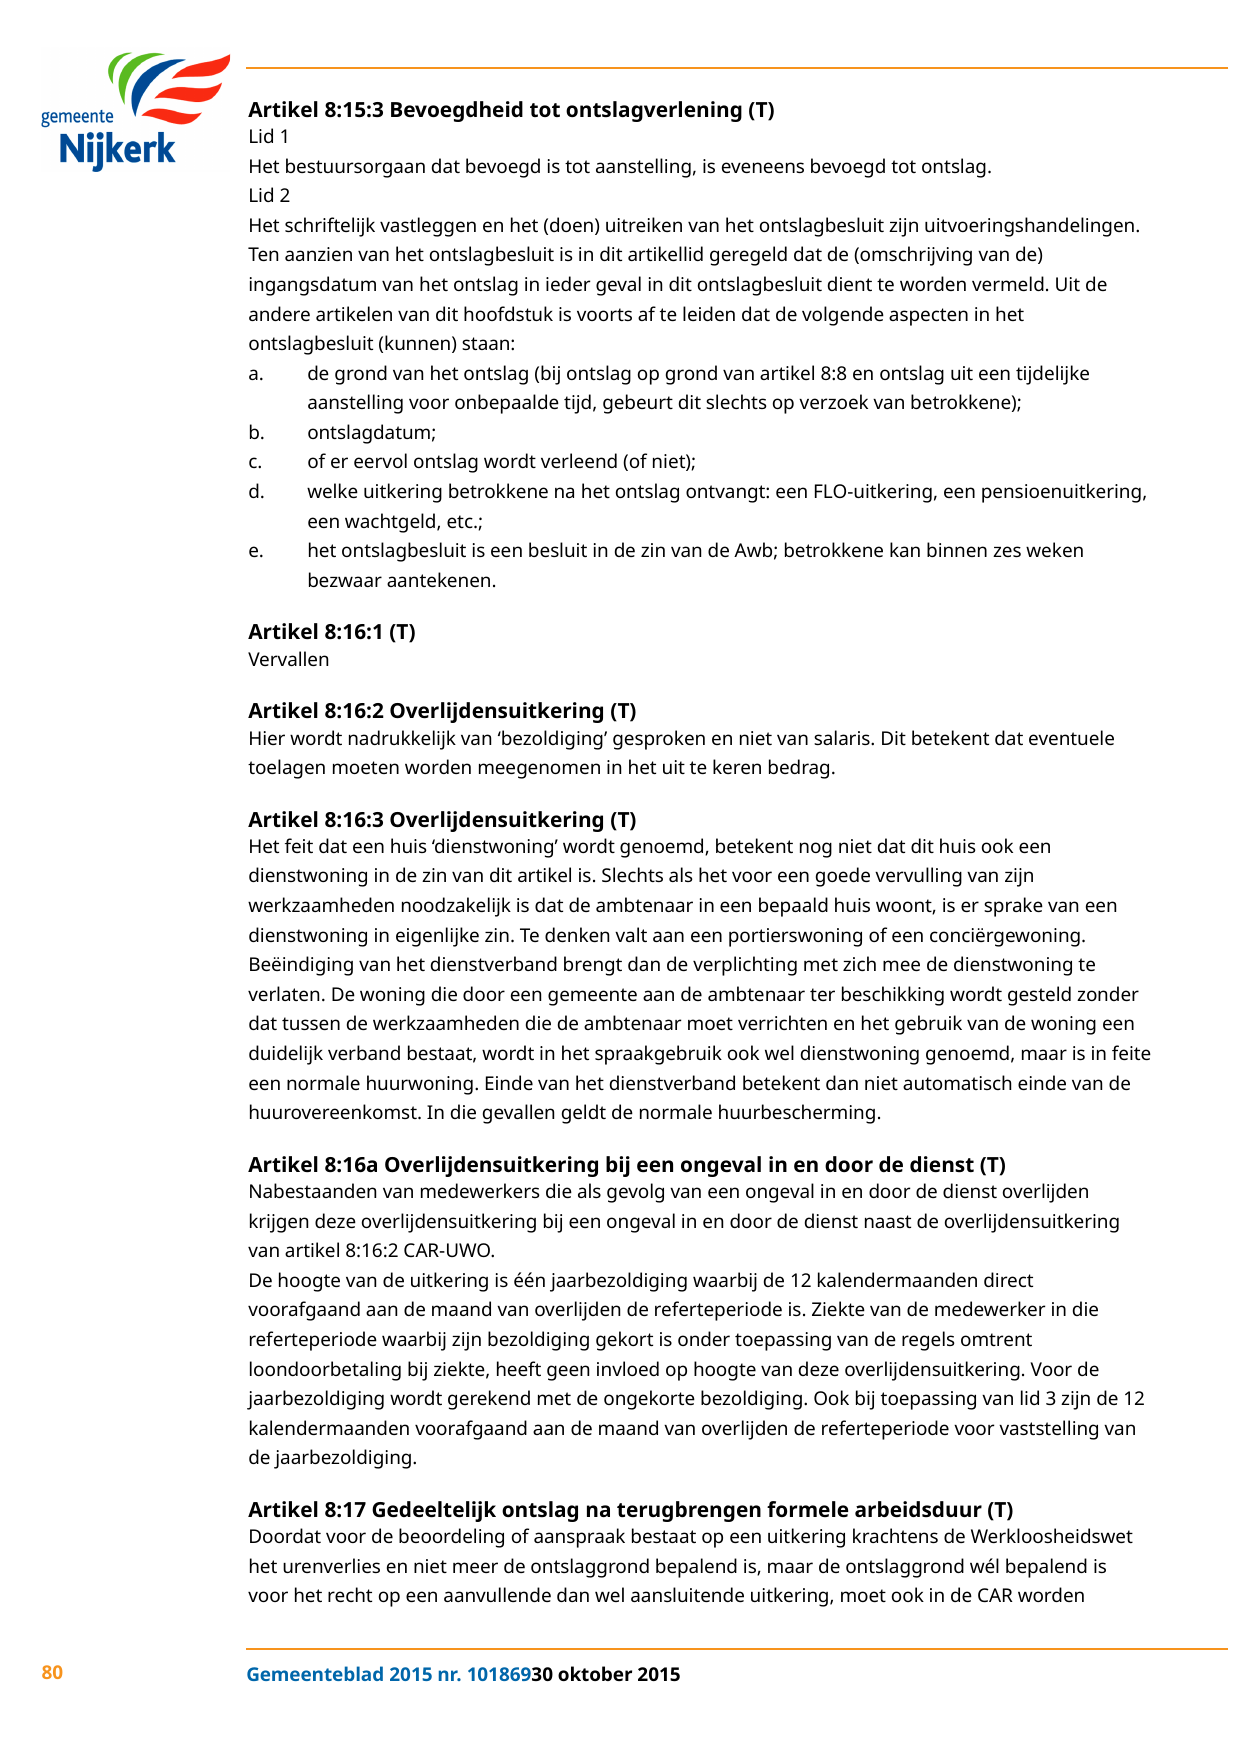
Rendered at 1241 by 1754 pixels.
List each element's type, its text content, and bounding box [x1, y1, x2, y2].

text Artikel 8:16:1 (T) [248, 617, 1152, 646]
text Artikel 8:15:3 Bevoegdheid tot ontslagverlening (T) [248, 95, 1152, 123]
text Vervallen [248, 646, 1152, 672]
text De hoogte van de uitkering is één jaarbezoldiging waarbij de 12 kalendermaanden direct voorafgaand aan de maand van overlijden de referteperiode is. Ziekte van de medewerker in die referteperiode waarbij zijn bezoldiging gekort is onder toepassing van de regels omtrent loondoorbetaling bij ziekte, heeft geen invloed op hoogte van deze overlijdensuitkering. Voor de jaarbezoldiging wordt gerekend met de ongekorte bezoldiging. Ook bij toepassing van lid 3 zijn de 12 kalendermaanden voorafgaand aan de maand van overlijden de referteperiode voor vaststelling van de jaarbezoldiging. [248, 1267, 1152, 1470]
text Hier wordt nadrukkelijk van ‘bezoldiging’ gesproken en niet van salaris. Dit betekent dat eventuele toelagen moeten worden meegenomen in het uit te keren bedrag. [248, 725, 1152, 780]
list of er eervol ontslag wordt verleend (of niet); [248, 449, 1152, 474]
text Artikel 8:16:3 Overlijdensuitkering (T) [248, 805, 1152, 833]
list de grond van het ontslag (bij ontslag op grond van artikel 8:8 en ontslag uit een tijdelijke aanstelling voor onbepaalde tijd, gebeurt dit slechts op verzoek van betrokkene); [248, 360, 1152, 415]
text Lid 2 [248, 182, 1152, 208]
text Artikel 8:17 Gedeeltelijk ontslag na terugbrengen formele arbeidsduur (T) [248, 1495, 1152, 1523]
list welke uitkering betrokkene na het ontslag ontvangt: een FLO-uitkering, een pensioenuitkering, een wachtgeld, etc.; [248, 478, 1152, 533]
list het ontslagbesluit is een besluit in de zin van de Awb; betrokkene kan binnen zes weken bezwaar aantekenen. [248, 537, 1152, 593]
list ontslagdatum; [248, 419, 1152, 445]
text Doordat voor de beoordeling of aanspraak bestaat op een uitkering krachtens de Werkloosheidswet het urenverlies en niet meer de ontslaggrond bepalend is, maar de ontslaggrond wél bepalend is voor het recht op een aanvullende dan wel aansluitende uitkering, moet ook in de CAR worden [248, 1523, 1152, 1608]
picture [41, 47, 231, 172]
text Artikel 8:16a Overlijdensuitkering bij een ongeval in en door de dienst (T) [248, 1150, 1152, 1178]
text Nabestaanden van medewerkers die als gevolg van een ongeval in en door de dienst overlijden krijgen deze overlijdensuitkering bij een ongeval in en door de dienst naast de overlijdensuitkering van artikel 8:16:2 CAR-UWO. [248, 1178, 1152, 1263]
text Artikel 8:16:2 Overlijdensuitkering (T) [248, 696, 1152, 725]
text Lid 1 [248, 123, 1152, 149]
text Het schriftelijk vastleggen en het (doen) uitreiken van het ontslagbesluit zijn uitvoeringshandelingen. Ten aanzien van het ontslagbesluit is in dit artikellid geregeld dat de (omschrijving van de) ingangsdatum van het ontslag in ieder geval in dit ontslagbesluit dient te worden vermeld. Uit de andere artikelen van dit hoofdstuk is voorts af te leiden dat de volgende aspecten in het ontslagbesluit (kunnen) staan: [248, 212, 1152, 356]
text Het bestuursorgaan dat bevoegd is tot aanstelling, is eveneens bevoegd tot ontslag. [248, 153, 1152, 178]
text Het feit dat een huis ‘dienstwoning’ wordt genoemd, betekent nog niet dat dit huis ook een dienstwoning in de zin van dit artikel is. Slechts als het voor een goede vervulling van zijn werkzaamheden noodzakelijk is dat de ambtenaar in een bepaald huis woont, is er sprake van een dienstwoning in eigenlijke zin. Te denken valt aan een portierswoning of een conciërgewoning. Beëindiging van het dienstverband brengt dan de verplichting met zich mee de dienstwoning te verlaten. De woning die door een gemeente aan de ambtenaar ter beschikking wordt gesteld zonder dat tussen de werkzaamheden die de ambtenaar moet verrichten en het gebruik van de woning een duidelijk verband bestaat, wordt in het spraakgebruik ook wel dienstwoning genoemd, maar is in feite een normale huurwoning. Einde van het dienstverband betekent dan niet automatisch einde van de huurovereenkomst. In die gevallen geldt de normale huurbescherming. [248, 833, 1152, 1125]
